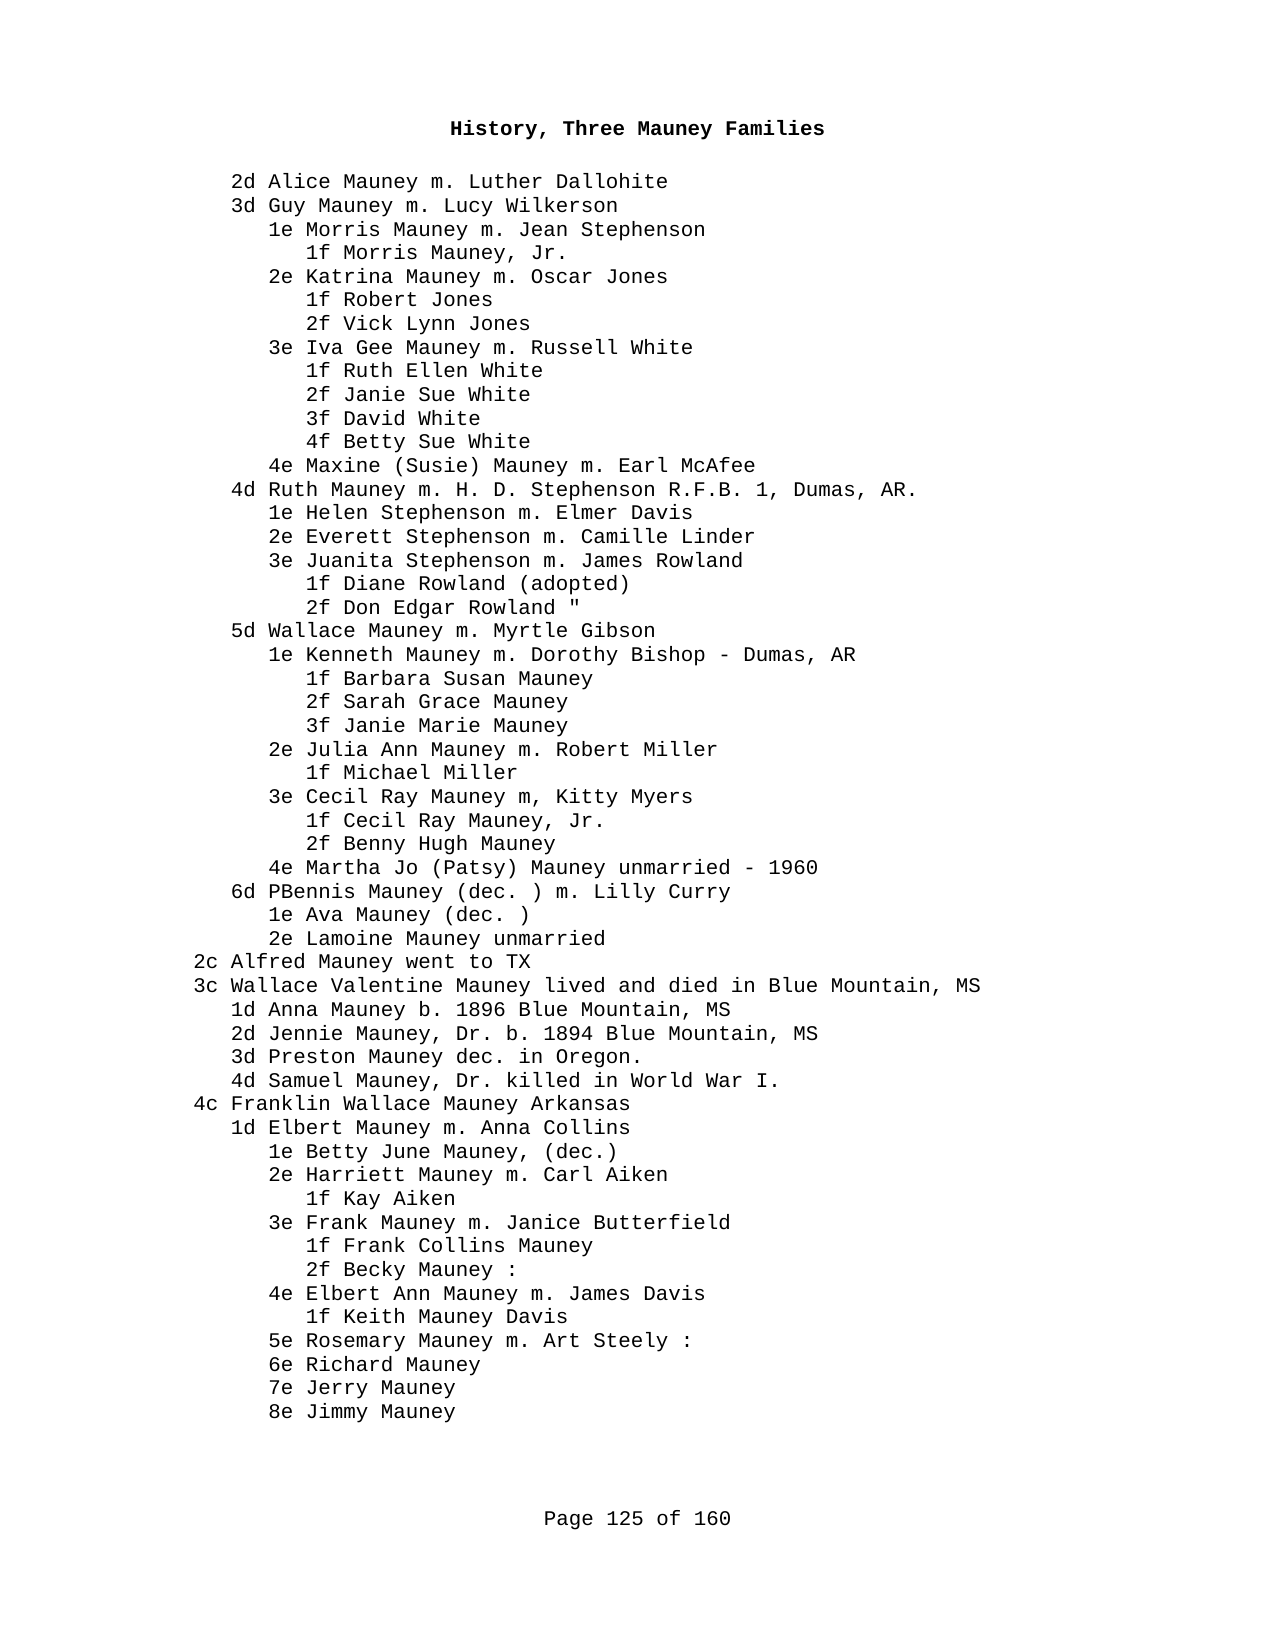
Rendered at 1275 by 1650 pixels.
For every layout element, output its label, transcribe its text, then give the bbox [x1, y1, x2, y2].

text 2f Janie Sue White [118, 384, 1157, 408]
text 1f Robert Jones [118, 289, 1157, 313]
text 2f Don Edgar Rowland " [118, 597, 1157, 621]
text 4d Ruth Mauney m. H. D. Stephenson R.F.B. 1, Dumas, AR. [118, 479, 1157, 502]
text 3e Cecil Ray Mauney m, Kitty Myers [118, 786, 1157, 810]
text 2e Lamoine Mauney unmarried [118, 928, 1157, 952]
text 1f Frank Collins Mauney [118, 1235, 1157, 1259]
text 4e Maxine (Susie) Mauney m. Earl McAfee [118, 455, 1157, 479]
text 1e Betty June Mauney, (dec.) [118, 1141, 1157, 1164]
text 2e Everett Stephenson m. Camille Linder [118, 526, 1157, 549]
text 6e Richard Mauney [118, 1353, 1157, 1377]
text 2f Benny Hugh Mauney [118, 833, 1157, 857]
text 5e Rosemary Mauney m. Art Steely : [118, 1330, 1157, 1353]
text 3c Wallace Valentine Mauney lived and died in Blue Mountain, MS [118, 975, 1157, 999]
text 2d Jennie Mauney, Dr. b. 1894 Blue Mountain, MS [118, 1022, 1157, 1046]
text 1e Ava Mauney (dec. ) [118, 904, 1157, 928]
text 3f David White [118, 408, 1157, 431]
text 5d Wallace Mauney m. Myrtle Gibson [118, 621, 1157, 644]
text 7e Jerry Mauney [118, 1377, 1157, 1401]
text 1f Kay Aiken [118, 1188, 1157, 1212]
text 2f Sarah Grace Mauney [118, 691, 1157, 715]
text 4e Elbert Ann Mauney m. James Davis [118, 1283, 1157, 1306]
text 1f Cecil Ray Mauney, Jr. [118, 810, 1157, 833]
text 4c Franklin Wallace Mauney Arkansas [118, 1093, 1157, 1117]
text 1e Kenneth Mauney m. Dorothy Bishop - Dumas, AR [118, 644, 1157, 668]
text 1e Helen Stephenson m. Elmer Davis [118, 502, 1157, 526]
text 4d Samuel Mauney, Dr. killed in World War I. [118, 1070, 1157, 1093]
text 6d PBennis Mauney (dec. ) m. Lilly Curry [118, 881, 1157, 904]
text 3d Guy Mauney m. Lucy Wilkerson [118, 195, 1157, 218]
text 1e Morris Mauney m. Jean Stephenson [118, 218, 1157, 242]
text 1f Keith Mauney Davis [118, 1306, 1157, 1330]
text 2e Julia Ann Mauney m. Robert Miller [118, 739, 1157, 762]
text 3e Frank Mauney m. Janice Butterfield [118, 1212, 1157, 1235]
text 1d Anna Mauney b. 1896 Blue Mountain, MS [118, 999, 1157, 1022]
text 1f Ruth Ellen White [118, 360, 1157, 384]
text 2e Katrina Mauney m. Oscar Jones [118, 266, 1157, 289]
text 1f Michael Miller [118, 762, 1157, 786]
text 3f Janie Marie Mauney [118, 715, 1157, 739]
text 3d Preston Mauney dec. in Oregon. [118, 1046, 1157, 1070]
text 1f Diane Rowland (adopted) [118, 573, 1157, 597]
text 1f Morris Mauney, Jr. [118, 242, 1157, 266]
text 2e Harriett Mauney m. Carl Aiken [118, 1164, 1157, 1188]
text 2d Alice Mauney m. Luther Dallohite [118, 171, 1157, 195]
text 1d Elbert Mauney m. Anna Collins [118, 1117, 1157, 1141]
text 3e Juanita Stephenson m. James Rowland [118, 549, 1157, 573]
text 3e Iva Gee Mauney m. Russell White [118, 337, 1157, 360]
text 2c Alfred Mauney went to TX [118, 952, 1157, 975]
text 8e Jimmy Mauney [118, 1401, 1157, 1424]
text 2f Vick Lynn Jones [118, 313, 1157, 337]
text 4f Betty Sue White [118, 431, 1157, 455]
text 2f Becky Mauney : [118, 1259, 1157, 1283]
text 4e Martha Jo (Patsy) Mauney unmarried - 1960 [118, 857, 1157, 881]
text 1f Barbara Susan Mauney [118, 668, 1157, 691]
